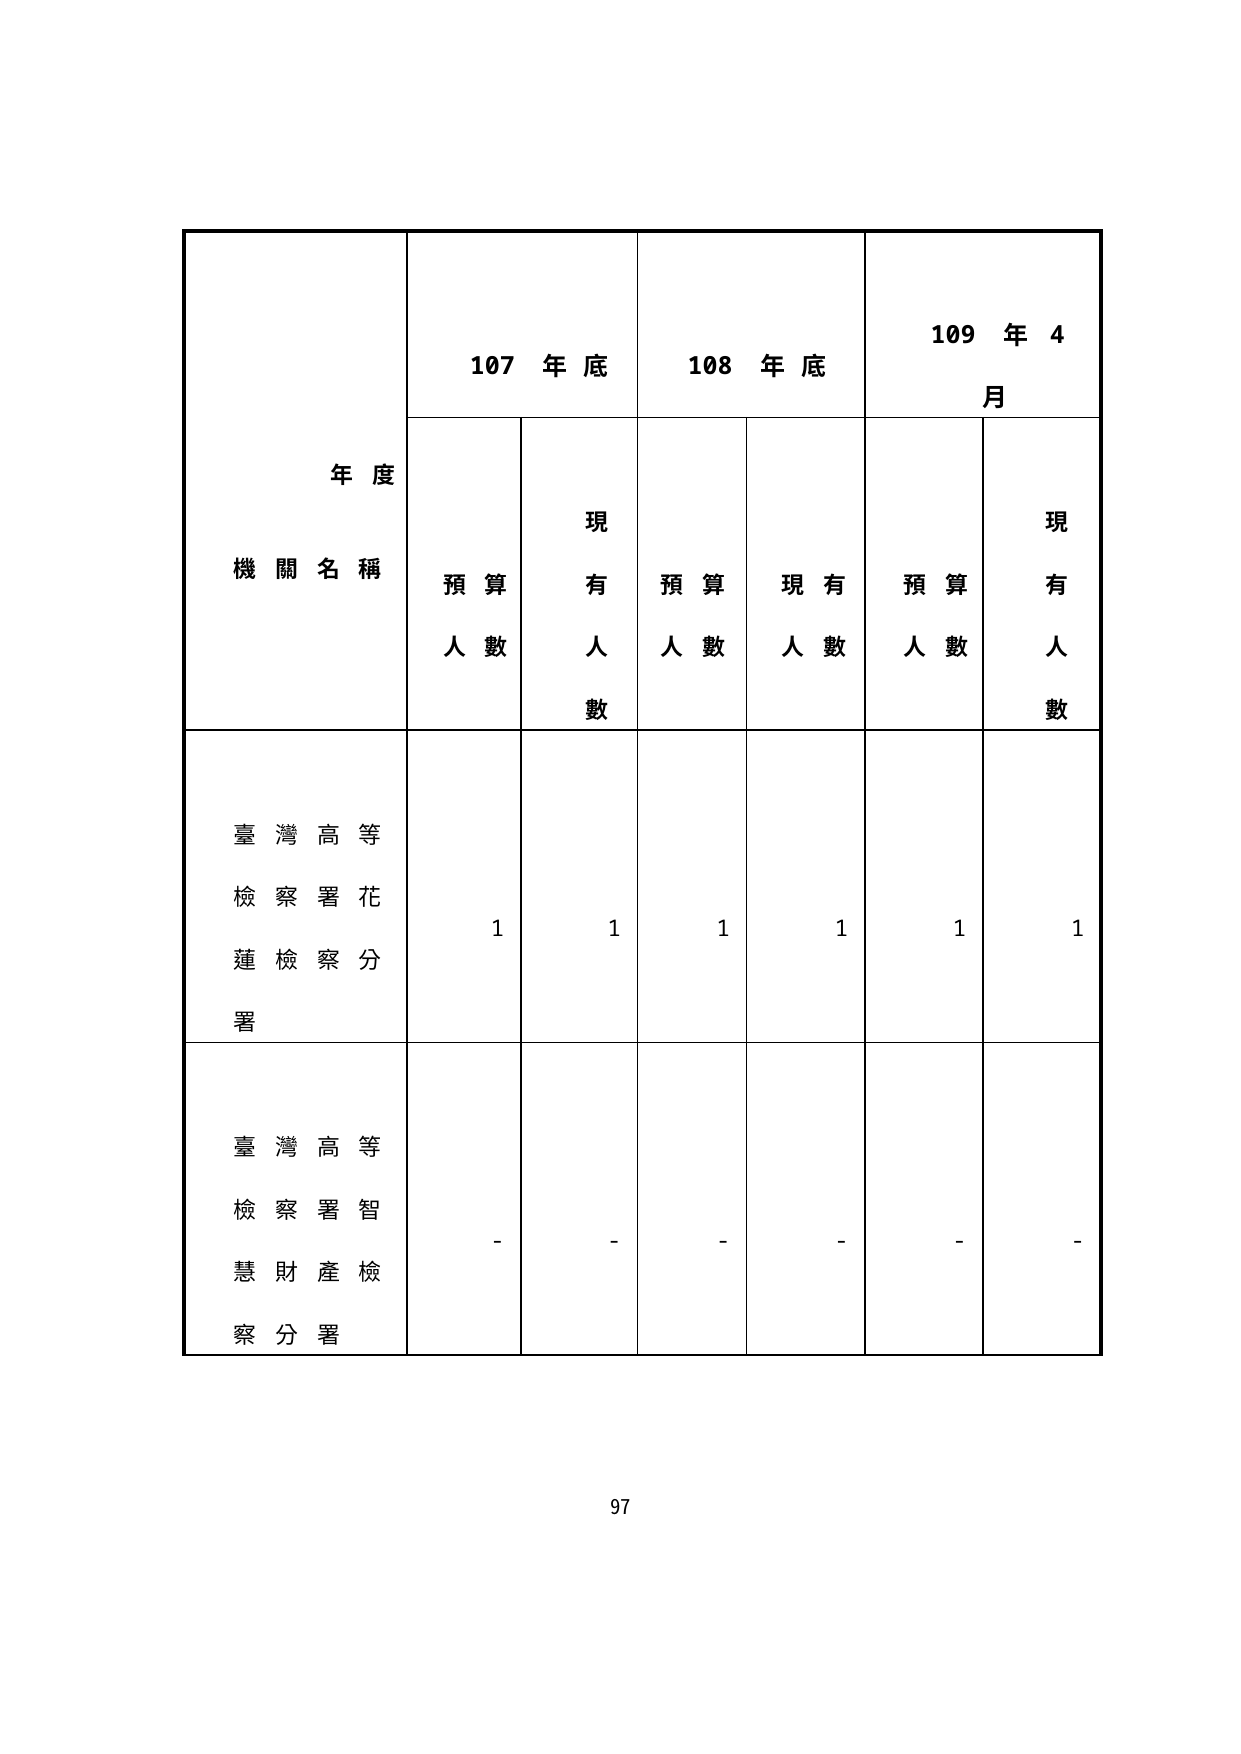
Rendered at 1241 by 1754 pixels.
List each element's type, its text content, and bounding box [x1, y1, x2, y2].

table_cell - [866, 1043, 982, 1354]
table_cell 臺灣高等檢察署智慧財產檢察分署 [186, 1043, 406, 1354]
table_cell 1 [866, 731, 982, 1042]
table_cell 現有人數 [522, 418, 637, 729]
table_cell 1 [984, 731, 1099, 1042]
table_cell 1 [747, 731, 864, 1042]
table_cell - [408, 1043, 520, 1354]
table_cell - [522, 1043, 637, 1354]
table_header 年度 機關名稱 [186, 233, 406, 729]
table_cell 預算人數 [866, 418, 982, 729]
table_cell 臺灣高等檢察署花蓮檢察分署 [186, 731, 406, 1042]
table_cell - [638, 1043, 746, 1354]
table_cell 現有人數 [984, 418, 1099, 729]
table_cell - [747, 1043, 864, 1354]
table_header 109年4月 [866, 233, 1099, 417]
table_cell 現有人數 [747, 418, 864, 729]
table_cell 預算人數 [408, 418, 520, 729]
table_cell 1 [408, 731, 520, 1042]
table_cell 1 [522, 731, 637, 1042]
table_cell - [984, 1043, 1099, 1354]
table_cell 預算人數 [638, 418, 746, 729]
table_header 107年底 [408, 233, 637, 417]
table_cell 1 [638, 731, 746, 1042]
table_header 108年底 [638, 233, 864, 417]
